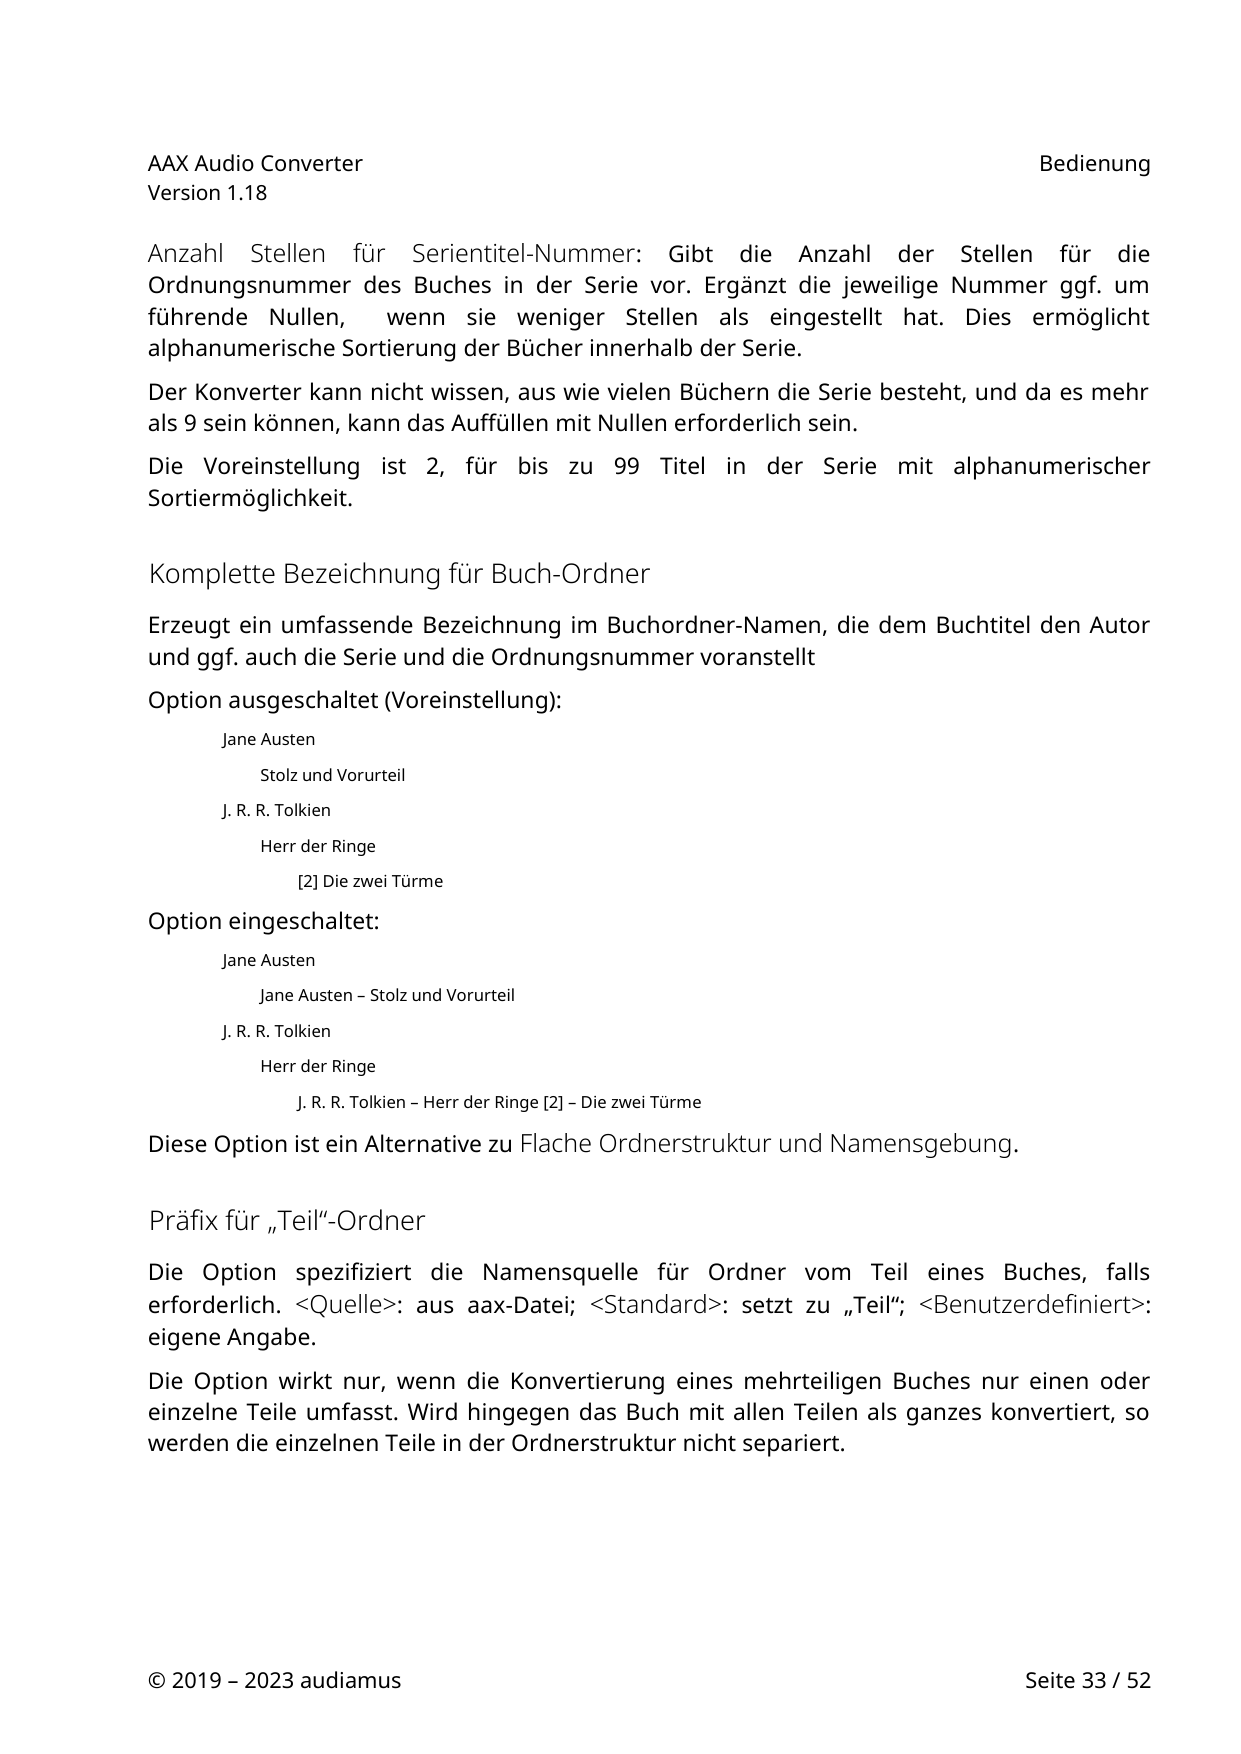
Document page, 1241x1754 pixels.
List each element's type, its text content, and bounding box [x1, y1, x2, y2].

text Die Option wirkt nur, wenn die Konvertierung eines mehrteiligen Buches nur einen oder einzelne Teile umfasst. Wird hingegen das Buch mit allen Teilen als ganzes konvertiert, so werden die einzelnen Teile in der Ordnerstruktur nicht separiert. [148, 1365, 1152, 1458]
subtitle Komplette Bezeichnung für Buch-Ordner [142, 555, 1152, 591]
list J. R. R. Tolkien [185, 1019, 1152, 1042]
list [2] Die zwei Türme [260, 869, 1152, 892]
text Der Konverter kann nicht wissen, aus wie vielen Büchern die Serie besteht, und da es mehr als 9 sein können, kann das Auffüllen mit Nullen erforderlich sein. [148, 375, 1152, 438]
list Stolz und Vorurteil [223, 763, 1152, 786]
list Herr der Ringe [223, 1055, 1152, 1078]
subtitle Präfix für „Teil“-Ordner [142, 1201, 1152, 1238]
list J. R. R. Tolkien – Herr der Ringe [2] – Die zwei Türme [260, 1090, 1152, 1113]
list Herr der Ringe [223, 834, 1152, 857]
text Erzeugt ein umfassende Bezeichnung im Buchordner-Namen, die dem Buchtitel den Autor und ggf. auch die Serie und die Ordnungsnummer voranstellt [148, 609, 1152, 672]
text Die Voreinstellung ist 2, für bis zu 99 Titel in der Serie mit alphanumerischer Sortiermöglichkeit. [148, 450, 1152, 513]
text Die Option spezifiziert die Namensquelle für Ordner vom Teil eines Buches, falls erforderlich. <Quelle>: aus aax-Datei; <Standard>: setzt zu „Teil“; <Benutzerdefiniert>: eigene Angabe. [148, 1256, 1152, 1352]
text Diese Option ist ein Alternative zu Flache Ordnerstruktur und Namensgebung. [148, 1126, 1152, 1159]
list Jane Austen – Stolz und Vorurteil [223, 984, 1152, 1007]
list Jane Austen [185, 948, 1152, 971]
text Anzahl Stellen für Serientitel-Nummer: Gibt die Anzahl der Stellen für die Ordnungsnummer des Buches in der Serie vor. Ergänzt die jeweilige Nummer ggf. um führende Nullen, wenn sie weniger Stellen als eingestellt hat. Dies ermöglicht alphanumerische Sortierung der Bücher innerhalb der Serie. [148, 235, 1152, 363]
text Option ausgeschaltet (Voreinstellung): [148, 684, 1152, 715]
list J. R. R. Tolkien [185, 798, 1152, 822]
text Option eingeschaltet: [148, 905, 1152, 936]
list Jane Austen [185, 728, 1152, 751]
